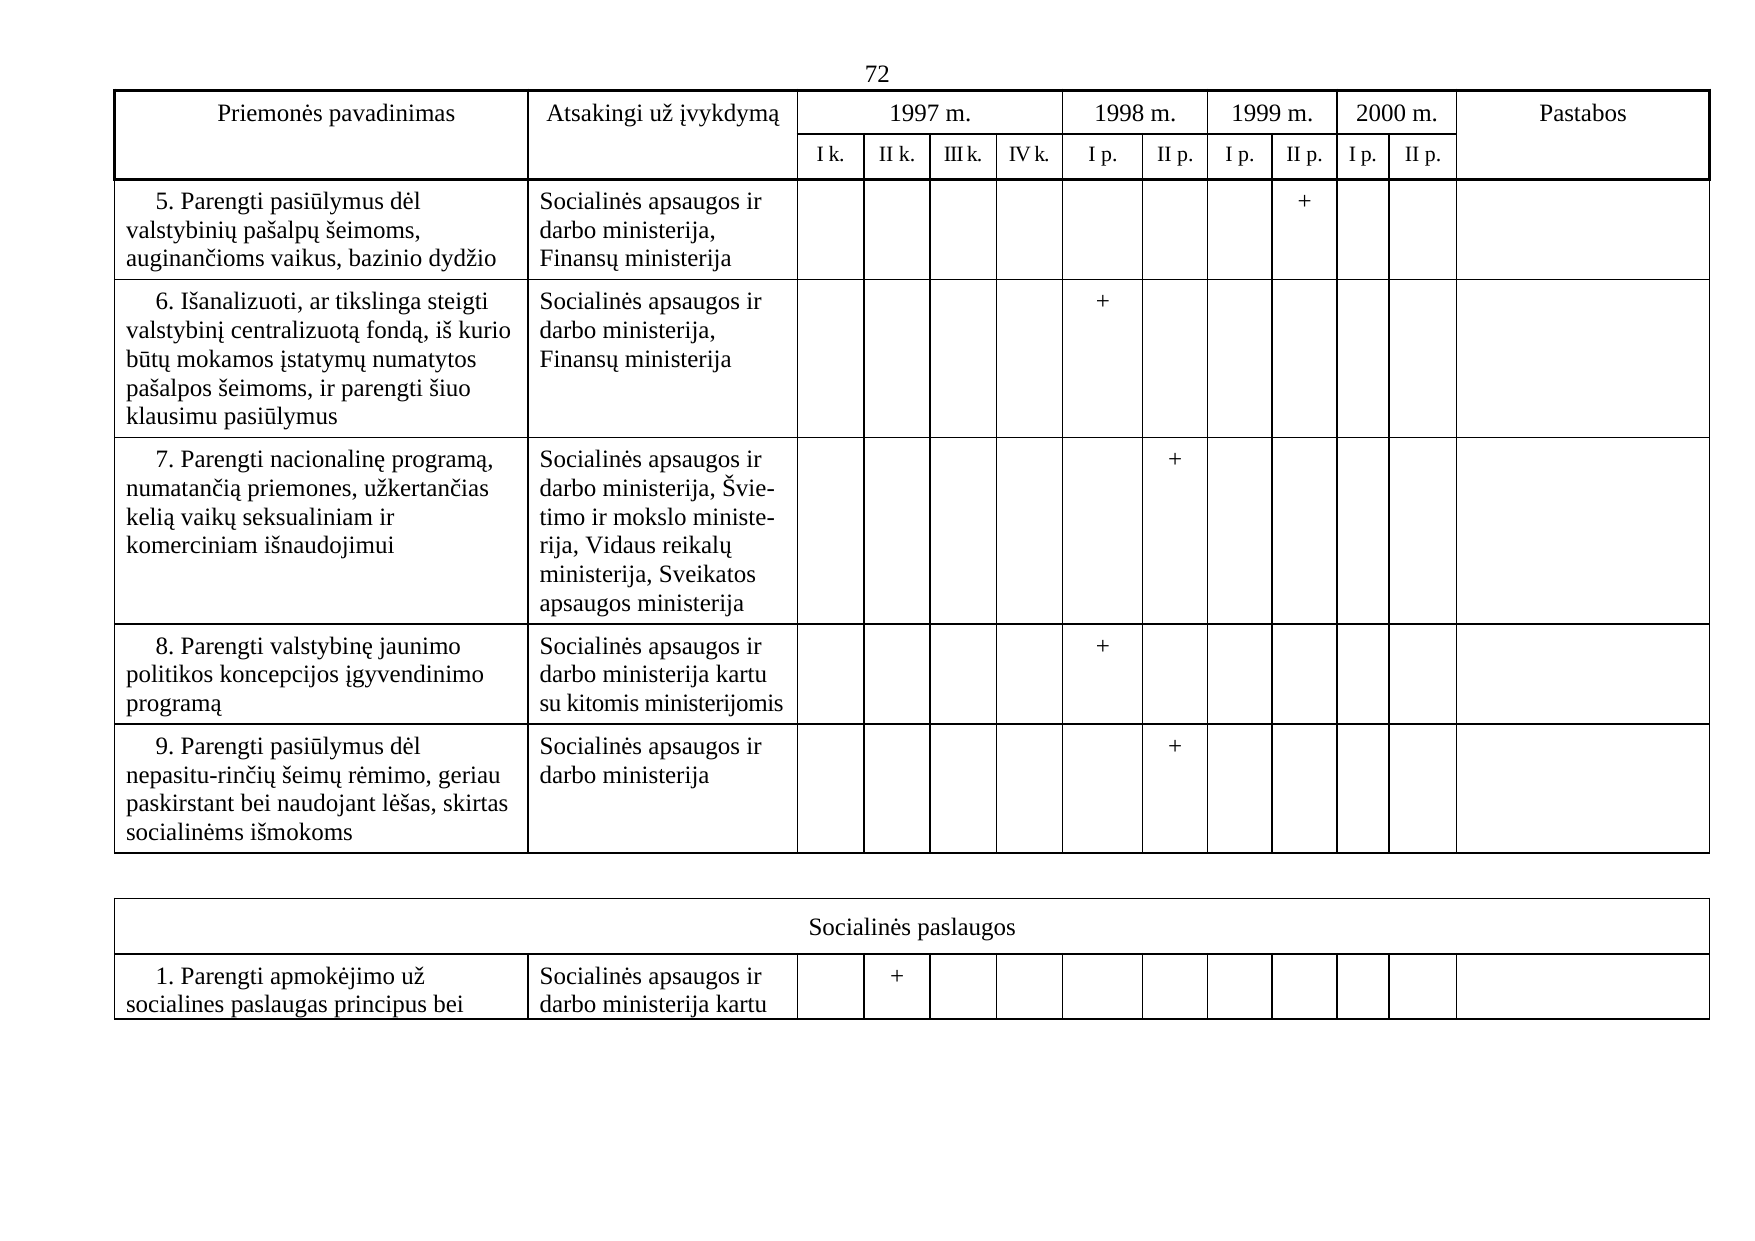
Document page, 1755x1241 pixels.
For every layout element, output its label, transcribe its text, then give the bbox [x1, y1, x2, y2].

table_cell Socialinės apsaugos ir darbo ministerija kartu [529, 955, 797, 1018]
table_cell [865, 280, 929, 436]
table_cell [1457, 955, 1709, 1018]
table_cell [1208, 280, 1271, 436]
table_cell I p. [1208, 135, 1271, 178]
table_cell [1063, 854, 1143, 898]
table_cell [1338, 725, 1388, 852]
table_cell [1063, 438, 1142, 623]
table_cell [997, 955, 1062, 1018]
table_cell [1143, 280, 1207, 436]
table_cell IV k. [997, 135, 1062, 178]
table_cell [1273, 280, 1336, 436]
table_cell [1338, 280, 1388, 436]
table_cell [1338, 438, 1388, 623]
table_cell [1208, 181, 1271, 278]
table_cell Socialinės apsaugos ir darbo ministerija, Finansų ministerija [529, 181, 797, 278]
table_cell [1338, 955, 1388, 1018]
table_cell II p. [1273, 135, 1336, 178]
table_cell II k. [865, 135, 929, 178]
table_cell [1390, 181, 1456, 278]
table_cell + [865, 955, 929, 1018]
table_cell [931, 181, 996, 278]
table_cell + [1143, 438, 1207, 623]
table_cell [997, 181, 1062, 278]
table_cell [1390, 955, 1456, 1018]
table_cell [1273, 955, 1336, 1018]
table_cell [1272, 854, 1337, 898]
table_cell [1208, 438, 1271, 623]
table_cell [1457, 438, 1709, 623]
table_cell [931, 438, 996, 623]
table_cell Socialinės paslaugos [115, 899, 1709, 953]
table_cell [798, 181, 863, 278]
table_cell Socialinės apsaugos ir darbo ministerija kartu su kitomis ministerijomis [529, 625, 797, 723]
table_cell [1208, 725, 1271, 852]
table_cell [1063, 955, 1142, 1018]
table_cell [1389, 854, 1456, 898]
table_cell [1390, 438, 1456, 623]
table_cell [798, 955, 863, 1018]
table_cell 1. Parengti apmokėjimo už socialines paslaugas principus bei [115, 955, 527, 1018]
table_cell [997, 280, 1062, 436]
table_cell [931, 280, 996, 436]
table_cell [1143, 955, 1207, 1018]
table_cell III k. [931, 135, 996, 178]
table_cell Socialinės apsaugos ir darbo ministerija, Švie-timo ir mokslo ministe-rija, Vidaus reikalų ministerija, Sveikatos apsaugos ministerija [529, 438, 797, 623]
table_cell [1457, 133, 1708, 178]
table_cell [931, 625, 996, 723]
table_cell [865, 181, 929, 278]
table_cell [997, 438, 1062, 623]
table_cell [1390, 280, 1456, 436]
table_cell [1390, 725, 1456, 852]
table_cell [1208, 955, 1271, 1018]
table_cell [1457, 725, 1709, 852]
table_cell [930, 854, 996, 898]
table_cell [1143, 854, 1207, 898]
table_cell [115, 854, 528, 898]
table_header Atsakingi už įvykdymą [529, 92, 797, 133]
table_cell [997, 725, 1062, 852]
table_cell [1456, 854, 1709, 898]
table_cell I k. [798, 135, 863, 178]
table_header 1999 m. [1208, 92, 1336, 133]
table_cell + [1273, 181, 1336, 278]
table_cell [798, 725, 863, 852]
table_cell [931, 955, 996, 1018]
table_cell [1208, 625, 1271, 723]
table_cell II p. [1143, 135, 1207, 178]
table_cell [865, 625, 929, 723]
table_cell [1273, 725, 1336, 852]
table_cell [1457, 181, 1709, 278]
table_cell [865, 725, 929, 852]
table_cell [931, 725, 996, 852]
table_cell [1063, 725, 1142, 852]
table_cell [996, 854, 1063, 898]
table_cell 8. Parengti valstybinę jaunimo politikos koncepcijos įgyvendinimo programą [115, 625, 527, 723]
table_cell [997, 625, 1062, 723]
table_cell 7. Parengti nacionalinę programą, numatančią priemones, užkertančias kelią vaikų seksualiniam ir komerciniam išnaudojimui [115, 438, 527, 623]
table_cell [1063, 181, 1142, 278]
table_cell [1207, 854, 1272, 898]
table_cell I p. [1063, 135, 1142, 178]
table_header 1998 m. [1063, 92, 1207, 133]
table_cell [1338, 625, 1388, 723]
table_cell [1457, 625, 1709, 723]
table_cell [1338, 181, 1388, 278]
table_cell [864, 854, 930, 898]
table_cell + [1063, 625, 1142, 723]
table_cell I p. [1338, 135, 1388, 178]
table_cell [116, 133, 527, 178]
table_cell + [1143, 725, 1207, 852]
table_cell [528, 854, 797, 898]
table_cell Socialinės apsaugos ir darbo ministerija [529, 725, 797, 852]
table_cell [1273, 625, 1336, 723]
table_cell [1390, 625, 1456, 723]
table_header Priemonės pavadinimas [116, 92, 527, 133]
table_cell II p. [1390, 135, 1456, 178]
table_cell [1143, 625, 1207, 723]
table_header Pastabos [1457, 92, 1708, 133]
table_cell [1143, 181, 1207, 278]
table_cell [798, 280, 863, 436]
table_cell 6. Išanalizuoti, ar tikslinga steigti valstybinį centralizuotą fondą, iš kurio būtų mokamos įstatymų numatytos pašalpos šeimoms, ir parengti šiuo klausimu pasiūlymus [115, 280, 527, 436]
table_cell [1273, 438, 1336, 623]
table_cell 5. Parengti pasiūlymus dėl valstybinių pašalpų šeimoms, auginančioms vaikus, bazinio dydžio [115, 181, 527, 278]
table_cell Socialinės apsaugos ir darbo ministerija, Finansų ministerija [529, 280, 797, 436]
table_cell + [1063, 280, 1142, 436]
table_cell [798, 625, 863, 723]
table_cell [865, 438, 929, 623]
table_cell [1337, 854, 1389, 898]
table_cell [798, 438, 863, 623]
table_header 1997 m. [798, 92, 1062, 133]
table_cell [1457, 280, 1709, 436]
table_cell 9. Parengti pasiūlymus dėl nepasitu-rinčių šeimų rėmimo, geriau paskirstant bei naudojant lėšas, skirtas socialinėms išmokoms [115, 725, 527, 852]
table_header 2000 m. [1338, 92, 1456, 133]
table_cell [529, 133, 797, 178]
table_cell [797, 854, 864, 898]
